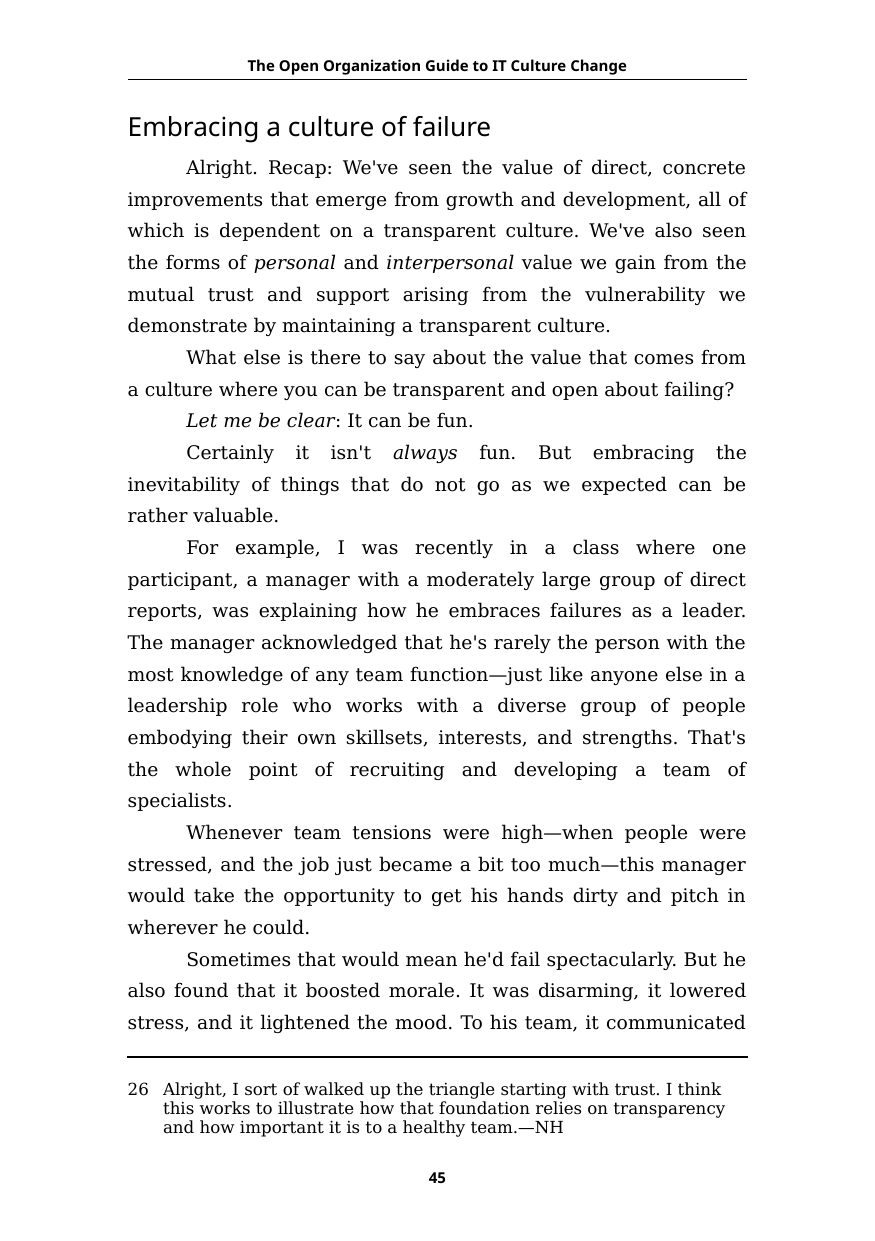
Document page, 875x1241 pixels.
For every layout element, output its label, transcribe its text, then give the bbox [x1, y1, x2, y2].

subtitle Embracing a culture of failure [127, 109, 747, 144]
text Alright, I sort of walked up the triangle starting with trust. I think this works to illustrate how that foundation relies on transparency and how important it is to a healthy team.—NH [127, 1079, 747, 1138]
text Whenever team tensions were high—when people were stressed, and the job just became a bit too much—this manager would take the opportunity to get his hands dirty and pitch in wherever he could. [127, 822, 747, 939]
text Let me be clear: It can be fun. [127, 410, 747, 432]
text Alright. Recap: We've seen the value of direct, concrete improvements that emerge from growth and development, all of which is dependent on a transparent culture. We've also seen the forms of personal and interpersonal value we gain from the mutual trust and support arising from the vulnerability we demonstrate by maintaining a transparent culture. [127, 157, 747, 337]
text For example, I was recently in a class where one participant, a manager with a moderately large group of direct reports, was explaining how he embraces failures as a leader. The manager acknowledged that he's rarely the person with the most knowledge of any team function—just like anyone else in a leadership role who works with a diverse group of people embodying their own skillsets, interests, and strengths. That's the whole point of recruiting and developing a team of specialists. [127, 537, 747, 812]
text Certainly it isn't always fun. But embracing the inevitability of things that do not go as we expected can be rather valuable. [127, 442, 747, 527]
text Sometimes that would mean he'd fail spectacularly. But he also found that it boosted morale. It was disarming, it lowered stress, and it lightened the mood. To his team, it communicated [127, 949, 747, 1034]
text What else is there to say about the value that comes from a culture where you can be transparent and open about failing? [127, 347, 747, 401]
